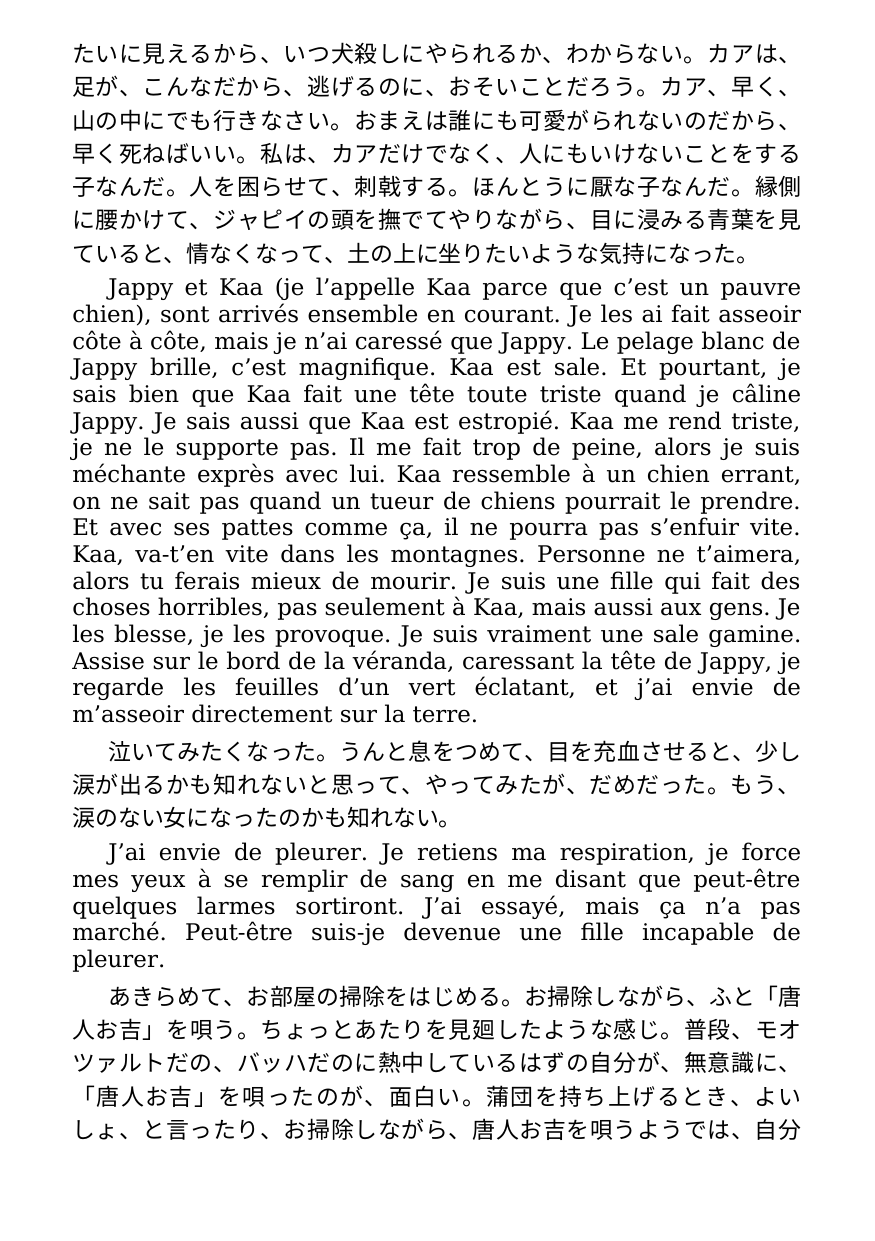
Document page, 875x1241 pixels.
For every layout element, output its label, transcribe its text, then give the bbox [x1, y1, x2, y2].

text たいに見えるから、いつ犬殺しにやられるか、わからない。カアは、足が、こんなだから、逃げるのに、おそいことだろう。カア、早く、山の中にでも行きなさい。おまえは誰にも可愛がられないのだから、早く死ねばいい。私は、カアだけでなく、人にもいけないことをする子なんだ。人を困らせて、刺戟する。ほんとうに厭な子なんだ。縁側に腰かけて、ジャピイの頭を撫でてやりながら、目に浸みる青葉を見ていると、情なくなって、土の上に坐りたいような気持になった。 [72, 36, 802, 269]
text J’ai envie de pleurer. Je retiens ma respiration, je force mes yeux à se remplir de sang en me disant que peut-être quelques larmes sortiront. J’ai essayé, mais ça n’a pas marché. Peut-être suis-je devenue une fille incapable de pleurer. [72, 839, 802, 973]
text Jappy et Kaa (je l’appelle Kaa parce que c’est un pauvre chien), sont arrivés ensemble en courant. Je les ai fait asseoir côte à côte, mais je n’ai caressé que Jappy. Le pelage blanc de Jappy brille, c’est magnifique. Kaa est sale. Et pourtant, je sais bien que Kaa fait une tête toute triste quand je câline Jappy. Je sais aussi que Kaa est estropié. Kaa me rend triste, je ne le supporte pas. Il me fait trop de peine, alors je suis méchante exprès avec lui. Kaa ressemble à un chien errant, on ne sait pas quand un tueur de chiens pourrait le prendre. Et avec ses pattes comme ça, il ne pourra pas s’enfuir vite. Kaa, va-t’en vite dans les montagnes. Personne ne t’aimera, alors tu ferais mieux de mourir. Je suis une fille qui fait des choses horribles, pas seulement à Kaa, mais aussi aux gens. Je les blesse, je les provoque. Je suis vraiment une sale gamine. Assise sur le bord de la véranda, caressant la tête de Jappy, je regarde les feuilles d’un vert éclatant, et j’ai envie de m’asseoir directement sur la terre. [72, 274, 802, 728]
text 泣いてみたくなった。うんと息をつめて、目を充血させると、少し涙が出るかも知れないと思って、やってみたが、だめだった。もう、涙のない女になったのかも知れない。 [72, 734, 802, 833]
text あきらめて、お部屋の掃除をはじめる。お掃除しながら、ふと「唐人お吉」を唄う。ちょっとあたりを見廻したような感じ。普段、モオツァルトだの、バッハだのに熱中しているはずの自分が、無意識に、「唐人お吉」を唄ったのが、面白い。蒲団を持ち上げるとき、よいしょ、と言ったり、お掃除しながら、唐人お吉を唄うようでは、自分 [72, 979, 802, 1145]
